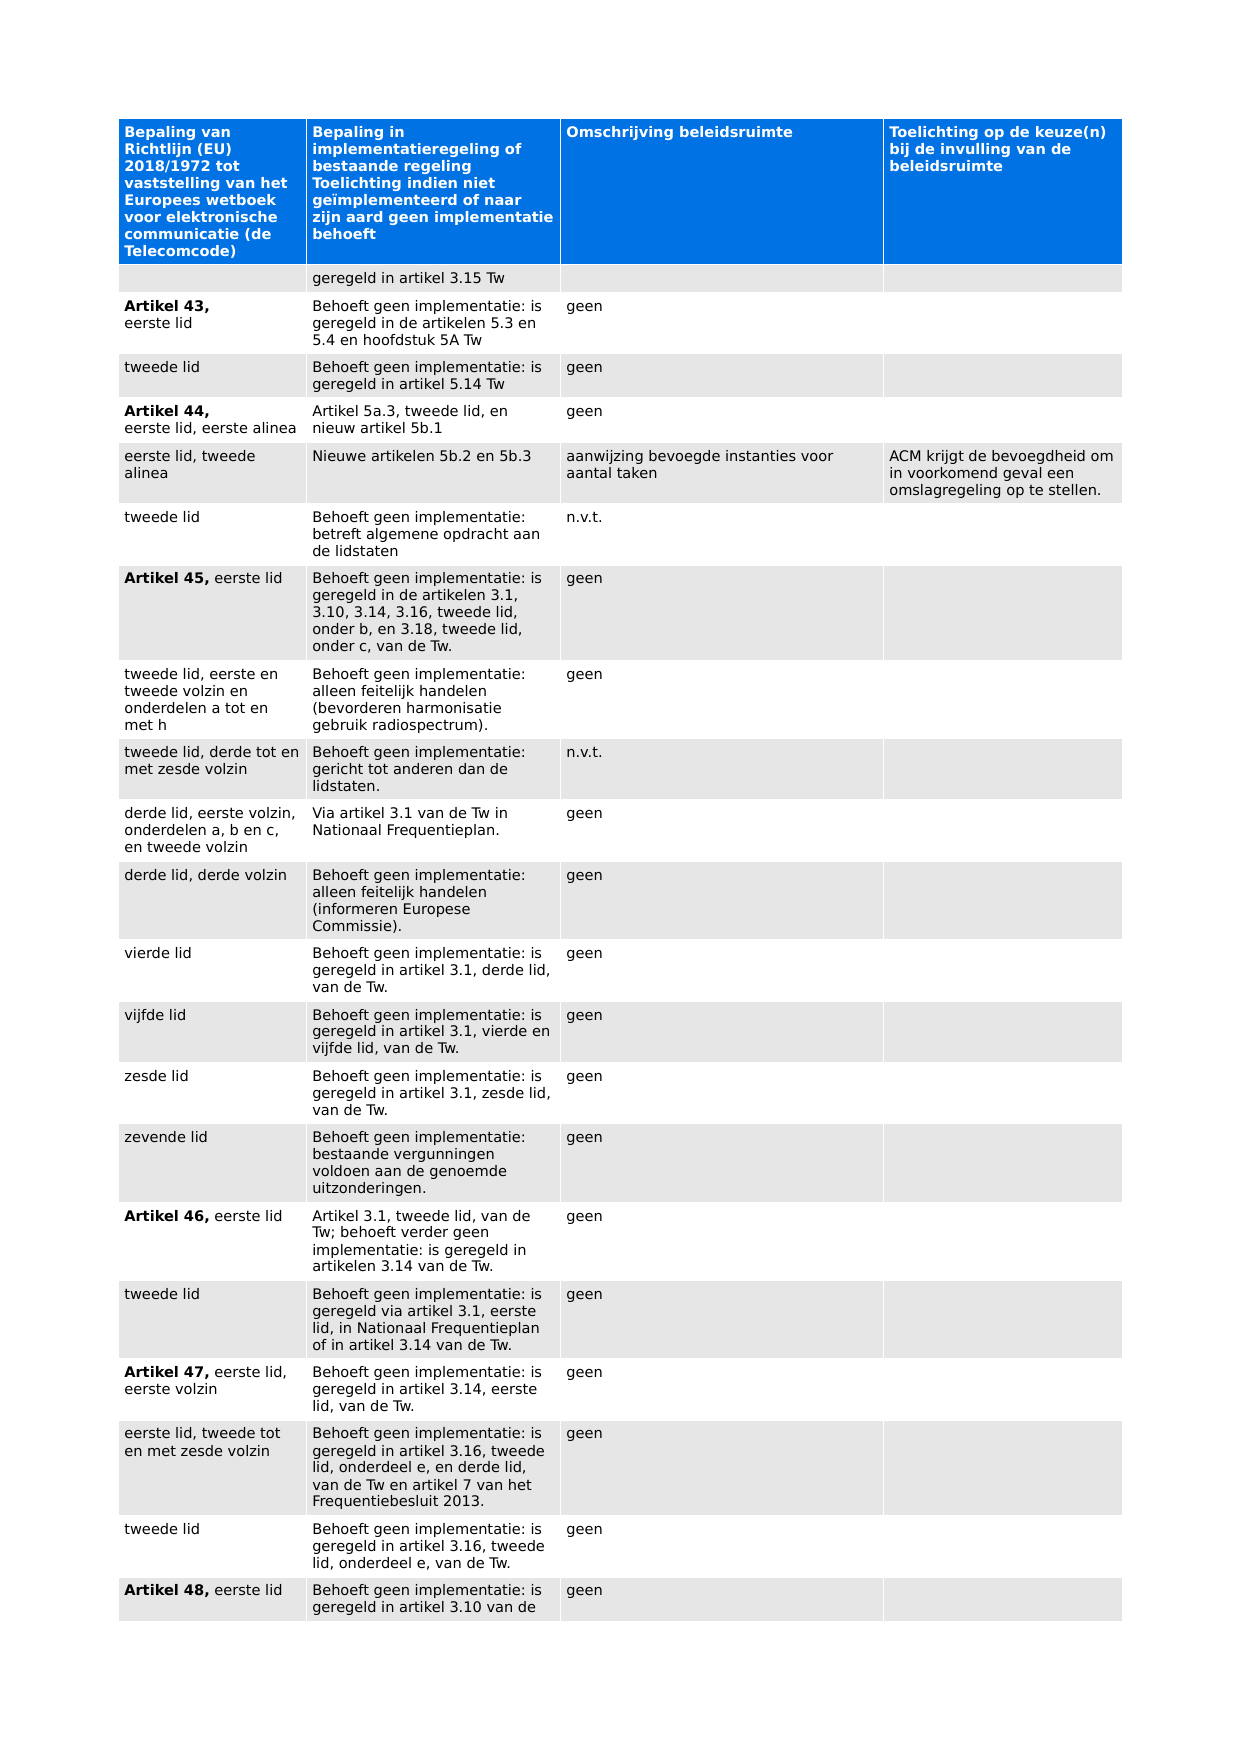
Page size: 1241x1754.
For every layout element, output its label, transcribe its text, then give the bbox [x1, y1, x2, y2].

table_cell [884, 566, 1122, 660]
table_cell Artikel 48, eerste lid [119, 1578, 306, 1621]
table_cell Artikel 47, eerste lid, eerste volzin [119, 1359, 306, 1420]
table_cell [884, 265, 1122, 292]
table_cell [884, 354, 1122, 397]
table_cell [884, 399, 1122, 442]
table_cell Behoeft geen implementatie: alleen feitelijk handelen (informeren Europese Commissie). [307, 862, 560, 939]
table_cell n.v.t. [561, 739, 883, 799]
table_cell [884, 661, 1122, 738]
table_cell geen [561, 1002, 883, 1062]
table_cell Behoeft geen implementatie: is geregeld in artikel 3.1, vierde en vijfde lid, van de Tw. [307, 1002, 560, 1062]
table_cell ACM krijgt de bevoegdheid om in voorkomend geval een omslagregeling op te stellen. [884, 443, 1122, 503]
table_cell [884, 293, 1122, 353]
table_cell Behoeft geen implementatie: is geregeld in artikel 3.10 van de [307, 1578, 560, 1621]
table_cell [884, 1281, 1122, 1358]
table_cell Artikel 46, eerste lid [119, 1203, 306, 1280]
table_cell Nieuwe artikelen 5b.2 en 5b.3 [307, 443, 560, 503]
table_cell geen [561, 354, 883, 397]
table_cell Artikel 43, eerste lid [119, 293, 306, 353]
table_cell derde lid, derde volzin [119, 862, 306, 939]
table_cell geen [561, 566, 883, 660]
table_cell Behoeft geen implementatie: is geregeld in artikel 5.14 Tw [307, 354, 560, 397]
table_cell Via artikel 3.1 van de Tw in Nationaal Frequentieplan. [307, 801, 560, 861]
table_cell derde lid, eerste volzin, onderdelen a, b en c, en tweede volzin [119, 801, 306, 861]
table_cell vierde lid [119, 940, 306, 1001]
table_cell [884, 1421, 1122, 1515]
table_cell geen [561, 1421, 883, 1515]
table_cell Behoeft geen implementatie: is geregeld via artikel 3.1, eerste lid, in Nationaal Frequentieplan of in artikel 3.14 van de Tw. [307, 1281, 560, 1358]
table_cell geen [561, 1281, 883, 1358]
table_cell Behoeft geen implementatie: is geregeld in artikel 3.16, tweede lid, onderdeel e, en derde lid, van de Tw en artikel 7 van het Frequentiebesluit 2013. [307, 1421, 560, 1515]
table_cell [884, 1124, 1122, 1202]
table_cell geen [561, 1203, 883, 1280]
table_cell tweede lid [119, 1516, 306, 1576]
table_cell Behoeft geen implementatie: is geregeld in de artikelen 3.1, 3.10, 3.14, 3.16, tweede lid, onder b, en 3.18, tweede lid, onder c, van de Tw. [307, 566, 560, 660]
table_cell geen [561, 399, 883, 442]
table_cell geen [561, 801, 883, 861]
table_cell tweede lid [119, 354, 306, 397]
table_cell [884, 1516, 1122, 1576]
table_header Bepaling in implementatieregeling of bestaande regeling Toelichting indien niet geïmplementeerd of naar zijn aard geen implementatie behoeft [307, 119, 560, 264]
table_cell eerste lid, tweede tot en met zesde volzin [119, 1421, 306, 1515]
table_cell [884, 739, 1122, 799]
table_cell [119, 265, 306, 292]
table_cell tweede lid [119, 1281, 306, 1358]
table_cell [561, 265, 883, 292]
table_cell Behoeft geen implementatie: is geregeld in artikel 3.1, derde lid, van de Tw. [307, 940, 560, 1001]
table_cell Behoeft geen implementatie: gericht tot anderen dan de lidstaten. [307, 739, 560, 799]
table_cell aanwijzing bevoegde instanties voor aantal taken [561, 443, 883, 503]
table_cell [884, 1063, 1122, 1123]
table_cell geen [561, 862, 883, 939]
table_cell Artikel 5a.3, tweede lid, en nieuw artikel 5b.1 [307, 399, 560, 442]
table_cell geen [561, 1359, 883, 1420]
table_cell tweede lid, eerste en tweede volzin en onderdelen a tot en met h [119, 661, 306, 738]
table_cell Behoeft geen implementatie: is geregeld in de artikelen 5.3 en 5.4 en hoofdstuk 5A Tw [307, 293, 560, 353]
table_cell [884, 862, 1122, 939]
table_cell geregeld in artikel 3.15 Tw [307, 265, 560, 292]
table_cell [884, 1002, 1122, 1062]
table_cell Artikel 3.1, tweede lid, van de Tw; behoeft verder geen implementatie: is geregeld in artikelen 3.14 van de Tw. [307, 1203, 560, 1280]
table_cell geen [561, 1516, 883, 1576]
table_cell [884, 1203, 1122, 1280]
table_cell zesde lid [119, 1063, 306, 1123]
table_cell Behoeft geen implementatie: betreft algemene opdracht aan de lidstaten [307, 504, 560, 564]
table_cell geen [561, 1124, 883, 1202]
table_cell Behoeft geen implementatie: is geregeld in artikel 3.16, tweede lid, onderdeel e, van de Tw. [307, 1516, 560, 1576]
table_cell Behoeft geen implementatie: alleen feitelijk handelen (bevorderen harmonisatie gebruik radiospectrum). [307, 661, 560, 738]
table_cell geen [561, 1063, 883, 1123]
table_header Omschrijving beleidsruimte [561, 119, 883, 264]
table_header Bepaling van Richtlijn (EU) 2018/1972 tot vaststelling van het Europees wetboek voor elektronische communicatie (de Telecomcode) [119, 119, 306, 264]
table_cell Behoeft geen implementatie: is geregeld in artikel 3.14, eerste lid, van de Tw. [307, 1359, 560, 1420]
table_cell tweede lid [119, 504, 306, 564]
table_cell n.v.t. [561, 504, 883, 564]
table_cell Behoeft geen implementatie: bestaande vergunningen voldoen aan de genoemde uitzonderingen. [307, 1124, 560, 1202]
table_cell [884, 801, 1122, 861]
table_cell vijfde lid [119, 1002, 306, 1062]
table_header Toelichting op de keuze(n) bij de invulling van de beleidsruimte [884, 119, 1122, 264]
table_cell [884, 940, 1122, 1001]
table_cell zevende lid [119, 1124, 306, 1202]
table_cell [884, 504, 1122, 564]
table_cell geen [561, 293, 883, 353]
table_cell Artikel 44, eerste lid, eerste alinea [119, 399, 306, 442]
table_cell Behoeft geen implementatie: is geregeld in artikel 3.1, zesde lid, van de Tw. [307, 1063, 560, 1123]
table_cell geen [561, 1578, 883, 1621]
table_cell [884, 1359, 1122, 1420]
table_cell geen [561, 940, 883, 1001]
table_cell [884, 1578, 1122, 1621]
table_cell Artikel 45, eerste lid [119, 566, 306, 660]
table_cell eerste lid, tweede alinea [119, 443, 306, 503]
table_cell geen [561, 661, 883, 738]
table_cell tweede lid, derde tot en met zesde volzin [119, 739, 306, 799]
